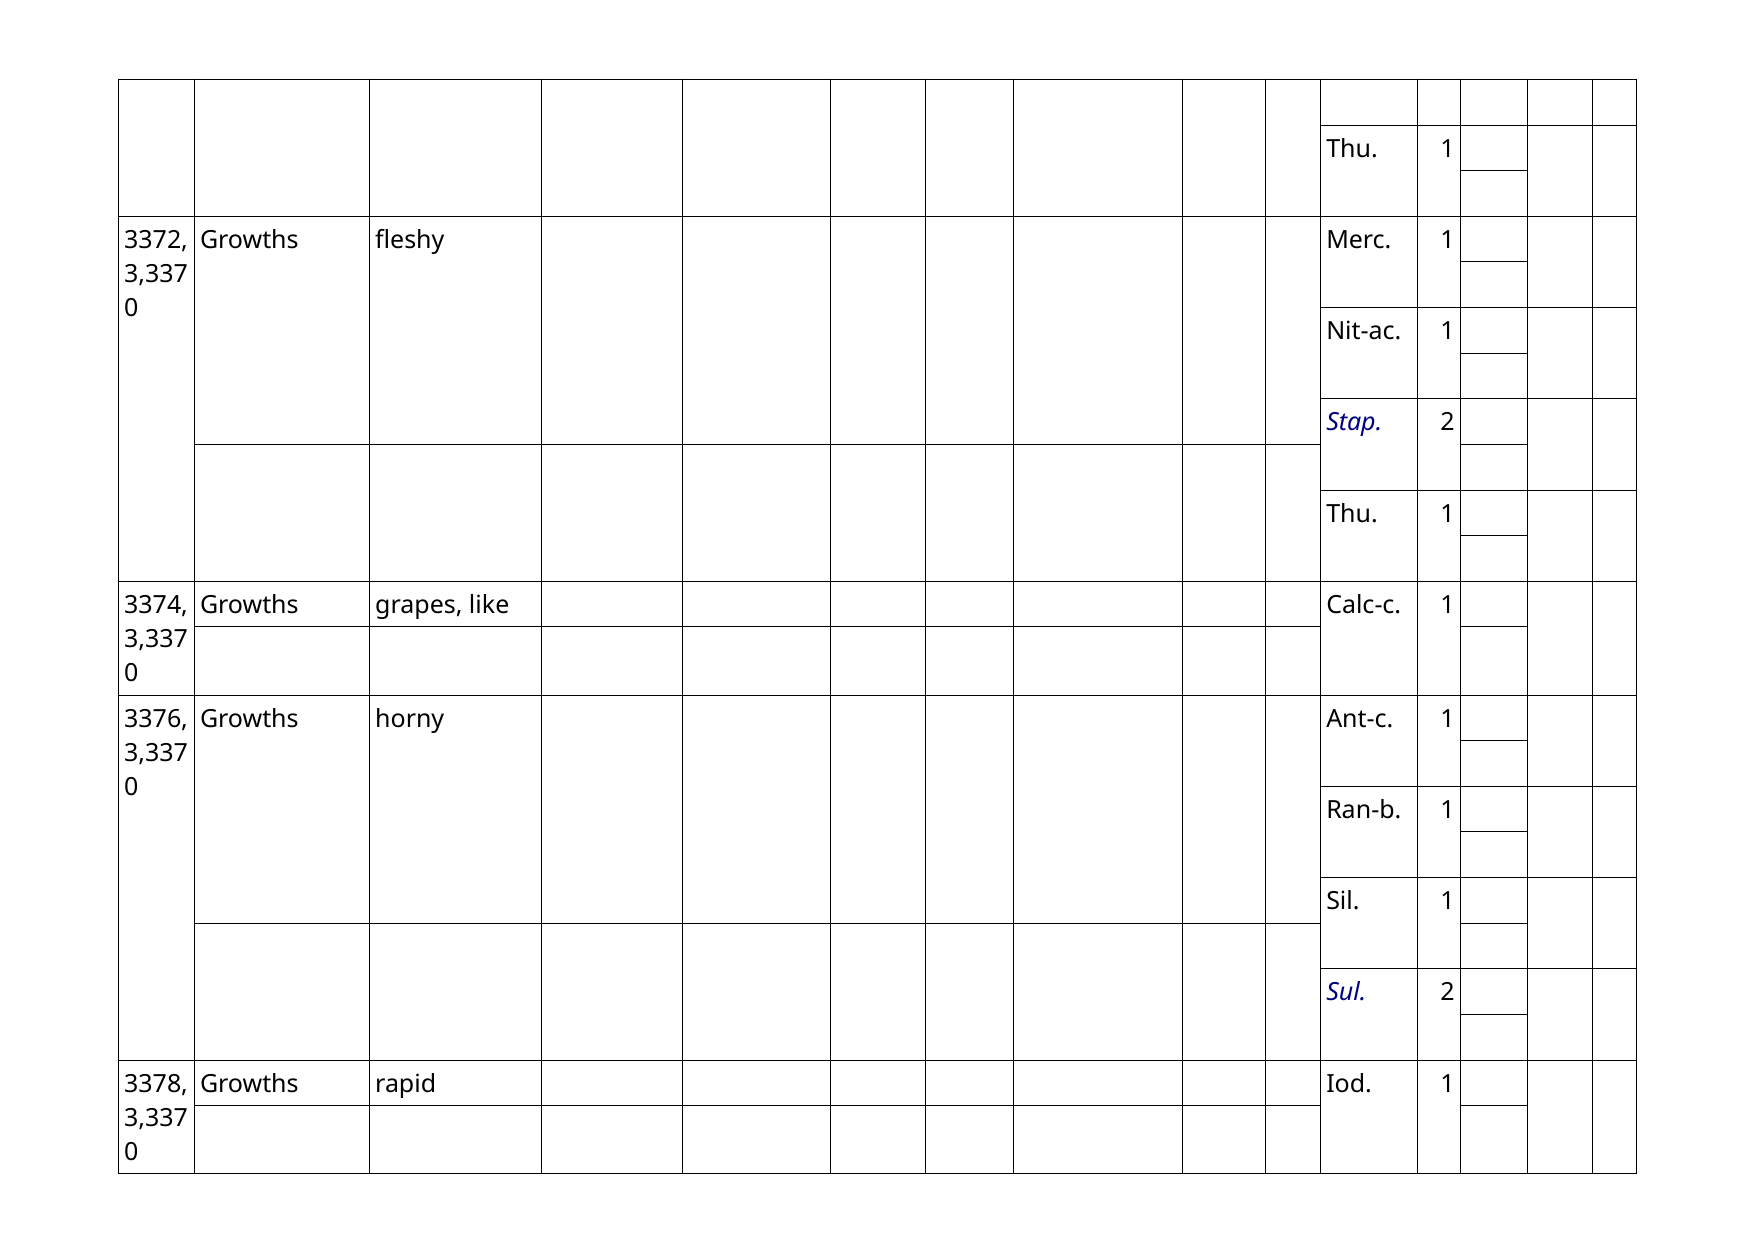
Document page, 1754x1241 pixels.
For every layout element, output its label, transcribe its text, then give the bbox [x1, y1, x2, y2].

table_cell [1528, 80, 1592, 124]
table_cell [542, 627, 682, 694]
table_cell Ant-c. [1321, 696, 1417, 786]
table_cell [1266, 80, 1320, 216]
table_cell [1418, 80, 1460, 124]
table_cell 1 [1418, 787, 1460, 877]
table_cell [1528, 878, 1592, 968]
table_cell [683, 924, 830, 1059]
table_cell [1014, 582, 1182, 626]
table_cell [1461, 969, 1527, 1014]
table_cell [1461, 787, 1527, 831]
table_cell [683, 582, 830, 626]
table_cell [542, 80, 682, 216]
table_cell [370, 445, 541, 581]
table_cell [195, 80, 369, 216]
table_cell [1593, 696, 1636, 786]
table_cell [1183, 627, 1265, 694]
table_cell [370, 627, 541, 694]
table_cell [683, 1061, 830, 1105]
table_cell [1266, 217, 1320, 444]
table_cell [1183, 1106, 1265, 1173]
table_cell [683, 627, 830, 694]
table_cell Thu. [1321, 491, 1417, 581]
table_cell [1461, 696, 1527, 740]
table_cell rapid [370, 1061, 541, 1105]
table_cell [1593, 491, 1636, 581]
table_cell [1461, 1106, 1527, 1173]
table_cell [1528, 582, 1592, 694]
table_cell [370, 1106, 541, 1173]
table_cell Merc. [1321, 217, 1417, 307]
table_cell [926, 1106, 1013, 1173]
table_cell [831, 696, 925, 923]
table_cell [1183, 582, 1265, 626]
table_cell [831, 1106, 925, 1173]
table_cell [1593, 308, 1636, 398]
table_cell [683, 1106, 830, 1173]
table_cell [542, 1061, 682, 1105]
table_cell [1461, 217, 1527, 261]
table_cell [1266, 696, 1320, 923]
table_cell [1461, 627, 1527, 694]
table_cell fleshy [370, 217, 541, 444]
table_cell 1 [1418, 308, 1460, 398]
table_cell [831, 627, 925, 694]
table_cell [542, 696, 682, 923]
table_cell [1593, 217, 1636, 307]
table_cell [683, 445, 830, 581]
table_cell [1528, 126, 1592, 216]
table_cell [370, 924, 541, 1059]
table_cell [1593, 126, 1636, 216]
table_cell [683, 696, 830, 923]
table_cell [1014, 924, 1182, 1059]
table_cell [1266, 627, 1320, 694]
table_cell [542, 1106, 682, 1173]
table_cell [1014, 696, 1182, 923]
table_cell [1528, 399, 1592, 489]
table_cell [1266, 924, 1320, 1059]
table_cell [1593, 878, 1636, 968]
table_cell [195, 627, 369, 694]
table_cell [1461, 582, 1527, 626]
table_cell [1014, 445, 1182, 581]
table_cell [1461, 832, 1527, 877]
table_cell [1528, 1061, 1592, 1173]
table_cell [1461, 354, 1527, 398]
table_cell [1014, 217, 1182, 444]
table_cell [542, 582, 682, 626]
table_cell [683, 217, 830, 444]
table_cell Sul. [1321, 969, 1417, 1059]
table_cell [542, 217, 682, 444]
table_cell [1183, 217, 1265, 444]
table_cell [1528, 787, 1592, 877]
table_cell [1528, 696, 1592, 786]
table_cell [1461, 126, 1527, 170]
table_cell [1528, 491, 1592, 581]
table_cell 2 [1418, 399, 1460, 489]
table_cell horny [370, 696, 541, 923]
table_cell [542, 445, 682, 581]
table_cell [1461, 308, 1527, 353]
table_cell 1 [1418, 126, 1460, 216]
table_cell [926, 924, 1013, 1059]
table_cell Calc-c. [1321, 582, 1417, 694]
table_cell [926, 696, 1013, 923]
table_cell [1183, 924, 1265, 1059]
table_cell [1461, 445, 1527, 489]
table_cell [926, 1061, 1013, 1105]
table_cell [119, 80, 194, 216]
table_cell [1183, 445, 1265, 581]
table_cell 1 [1418, 1061, 1460, 1173]
table_cell grapes, like [370, 582, 541, 626]
table_cell [1014, 1061, 1182, 1105]
table_cell [1183, 696, 1265, 923]
table_cell Thu. [1321, 126, 1417, 216]
table_cell 3372,3,3370 [119, 217, 194, 581]
table_cell [1593, 787, 1636, 877]
table_cell [1461, 536, 1527, 581]
table_cell Growths [195, 217, 369, 444]
table_cell 1 [1418, 878, 1460, 968]
table_cell [1321, 80, 1417, 124]
table_cell [1266, 1061, 1320, 1105]
table_cell [926, 217, 1013, 444]
table_cell [1528, 217, 1592, 307]
table_cell [195, 924, 369, 1059]
table_cell [831, 1061, 925, 1105]
table_cell 1 [1418, 491, 1460, 581]
table_cell [542, 924, 682, 1059]
table_cell [1461, 924, 1527, 968]
table_cell [1461, 262, 1527, 307]
table_cell [1183, 80, 1265, 216]
table_cell [831, 582, 925, 626]
table_cell 1 [1418, 696, 1460, 786]
table_cell [1461, 878, 1527, 923]
table_cell [1461, 80, 1527, 124]
table_cell [831, 924, 925, 1059]
table_cell [1266, 1106, 1320, 1173]
table_cell [1593, 399, 1636, 489]
table_cell Growths [195, 1061, 369, 1105]
table_cell [1461, 1015, 1527, 1059]
table_cell [1528, 308, 1592, 398]
table_cell [1461, 171, 1527, 216]
table_cell [926, 582, 1013, 626]
table_cell [683, 80, 830, 216]
table_cell [195, 1106, 369, 1173]
table_cell [370, 80, 541, 216]
table_cell [926, 80, 1013, 216]
table_cell 2 [1418, 969, 1460, 1059]
table_cell [1593, 582, 1636, 694]
table_cell Nit-ac. [1321, 308, 1417, 398]
table_cell [1461, 1061, 1527, 1105]
table_cell Growths [195, 582, 369, 626]
table_cell 1 [1418, 217, 1460, 307]
table_cell Iod. [1321, 1061, 1417, 1173]
table_cell Sil. [1321, 878, 1417, 968]
table_cell [831, 445, 925, 581]
table_cell [926, 627, 1013, 694]
table_cell [1266, 582, 1320, 626]
table_cell [1461, 399, 1527, 444]
table_cell Growths [195, 696, 369, 923]
table_cell [1528, 969, 1592, 1059]
table_cell [1014, 627, 1182, 694]
table_cell [1593, 1061, 1636, 1173]
table_cell [1014, 1106, 1182, 1173]
table_cell [1593, 969, 1636, 1059]
table_cell [926, 445, 1013, 581]
table_cell 1 [1418, 582, 1460, 694]
table_cell [1593, 80, 1636, 124]
table_cell [195, 445, 369, 581]
table_cell [1461, 741, 1527, 786]
table_cell 3374,3,3370 [119, 582, 194, 694]
table_cell [831, 217, 925, 444]
table_cell [1461, 491, 1527, 535]
table_cell 3376,3,3370 [119, 696, 194, 1059]
table_cell [1014, 80, 1182, 216]
table_cell [1183, 1061, 1265, 1105]
table_cell [831, 80, 925, 216]
table_cell [1266, 445, 1320, 581]
table_cell 3378,3,3370 [119, 1061, 194, 1173]
table_cell Ran-b. [1321, 787, 1417, 877]
table_cell Stap. [1321, 399, 1417, 489]
